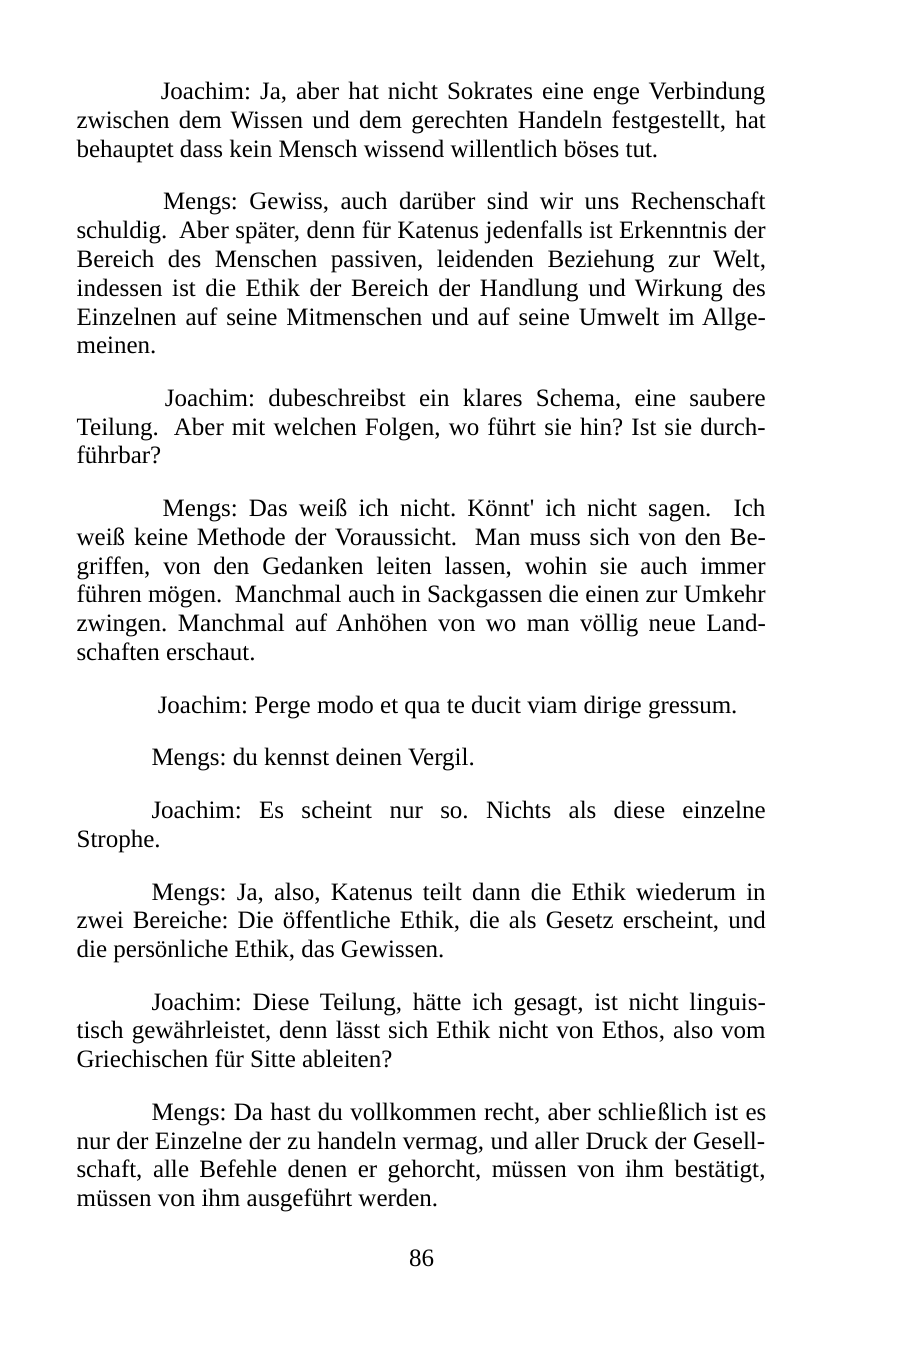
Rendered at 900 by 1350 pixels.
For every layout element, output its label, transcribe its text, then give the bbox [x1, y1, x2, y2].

text Joachim: Perge modo et qua te ducit viam dirige gressum. [76, 690, 766, 718]
text Mengs: Gewiss, auch darüber sind wir uns Rechenschaft schuldig. Aber später, denn für Katenus jedenfalls ist Erkenntnis der Bereich des Menschen passiven, leidenden Beziehung zur Welt, indessen ist die Ethik der Bereich der Handlung und Wirkung des Einzelnen auf seine Mitmenschen und auf seine Umwelt im Allge-meinen. [76, 187, 766, 359]
text Joachim: Ja, aber hat nicht Sokrates eine enge Verbindung zwischen dem Wissen und dem gerechten Handeln festgestellt, hat behauptet dass kein Mensch wissend willentlich böses tut. [76, 76, 766, 163]
text Mengs: Ja, also, Katenus teilt dann die Ethik wiederum in zwei Bereiche: Die öffentliche Ethik, die als Gesetz erscheint, und die persönliche Ethik, das Gewissen. [76, 877, 766, 963]
text Mengs: du kennst deinen Vergil. [76, 742, 766, 771]
text Mengs: Da hast du vollkommen recht, aber schließlich ist es nur der Einzelne der zu handeln vermag, und aller Druck der Gesell-schaft, alle Befehle denen er gehorcht, müssen von ihm bestätigt, müssen von ihm ausgeführt werden. [76, 1097, 766, 1212]
text Joachim: Es scheint nur so. Nichts als diese einzelne Strophe. [76, 795, 766, 853]
text Mengs: Das weiß ich nicht. Könnt' ich nicht sagen. Ich weiß keine Methode der Voraussicht. Man muss sich von den Be-griffen, von den Gedanken leiten lassen, wohin sie auch immer führen mögen. Manchmal auch in Sackgassen die einen zur Umkehr zwingen. Manchmal auf Anhöhen von wo man völlig neue Land-schaften erschaut. [76, 493, 766, 666]
text Joachim: Diese Teilung, hätte ich gesagt, ist nicht linguis-tisch gewährleistet, denn lässt sich Ethik nicht von Ethos, also vom Griechischen für Sitte ableiten? [76, 987, 766, 1073]
text Joachim: dubeschreibst ein klares Schema, eine saubere Teilung. Aber mit welchen Folgen, wo führt sie hin? Ist sie durch-führbar? [76, 383, 766, 469]
